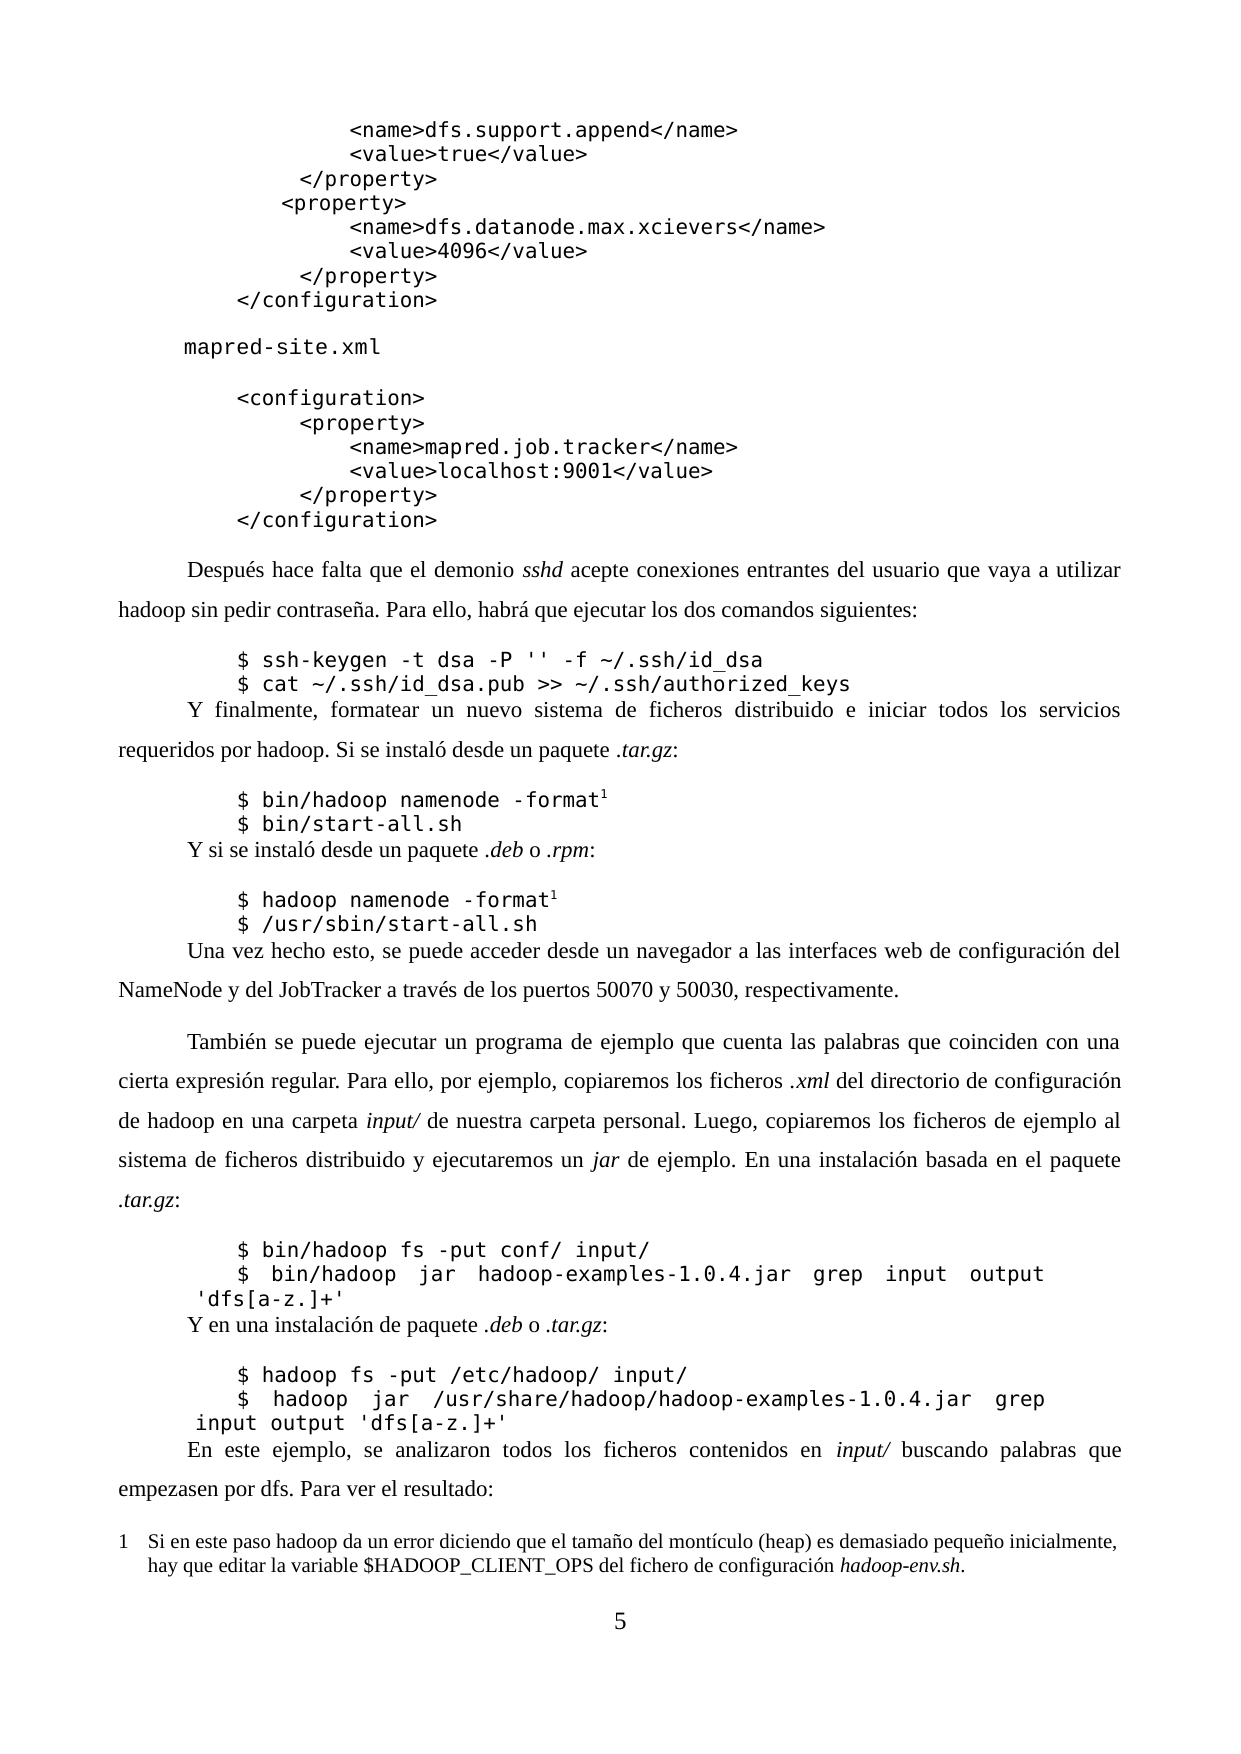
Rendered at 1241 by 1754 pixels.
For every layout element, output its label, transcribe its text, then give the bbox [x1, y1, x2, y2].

text mapred-site.xml [118, 337, 1122, 361]
text Y si se instaló desde un paquete .deb o .rpm: [118, 836, 1122, 862]
text Y en una instalación de paquete .deb o .tar.gz: [118, 1311, 1122, 1337]
text <name>dfs.datanode.max.xcievers</name> [195, 215, 1045, 239]
text </configuration> [195, 508, 1045, 532]
text $ /usr/sbin/start-all.sh [195, 912, 1045, 937]
text $ cat ~/.ssh/id_dsa.pub >> ~/.ssh/authorized_keys [195, 672, 1045, 696]
text <value>localhost:9001</value> [195, 459, 1045, 483]
text <property> [195, 191, 1045, 215]
text $ ssh-keygen -t dsa -P '' -f ~/.ssh/id_dsa [195, 648, 1045, 672]
text $ bin/hadoop fs -put conf/ input/ [195, 1238, 1045, 1262]
text </property> [195, 167, 1045, 191]
text <value>true</value> [195, 142, 1045, 167]
text $ bin/hadoop namenode -format [195, 788, 1045, 812]
text Después hace falta que el demonio sshd acepte conexiones entrantes del usuario que vaya a utilizar hadoop sin pedir contraseña. Para ello, habrá que ejecutar los dos comandos siguientes: [118, 556, 1122, 622]
text <value>4096</value> [195, 239, 1045, 264]
text $ hadoop jar /usr/share/hadoop/hadoop-examples-1.0.4.jar grep input output 'dfs[a-z.]+' [195, 1387, 1045, 1436]
text <configuration> [195, 386, 1045, 411]
text <name>mapred.job.tracker</name> [195, 435, 1045, 459]
text En este ejemplo, se analizaron todos los ficheros contenidos en input/ buscando palabras que empezasen por dfs. Para ver el resultado: [118, 1436, 1122, 1501]
text <property> [195, 411, 1045, 435]
text $ bin/start-all.sh [195, 812, 1045, 836]
text <name>dfs.support.append</name> [195, 118, 1045, 142]
text </property> [195, 483, 1045, 508]
text $ bin/hadoop jar hadoop-examples-1.0.4.jar grep input output 'dfs[a-z.]+' [195, 1262, 1045, 1311]
text $ hadoop fs -put /etc/hadoop/ input/ [195, 1363, 1045, 1387]
text </configuration> [195, 288, 1045, 312]
text También se puede ejecutar un programa de ejemplo que cuenta las palabras que coinciden con una cierta expresión regular. Para ello, por ejemplo, copiaremos los ficheros .xml del directorio de configuración de hadoop en una carpeta input/ de nuestra carpeta personal. Luego, copiaremos los ficheros de ejemplo al sistema de ficheros distribuido y ejecutaremos un jar de ejemplo. En una instalación basada en el paquete .tar.gz: [118, 1028, 1122, 1212]
text $ hadoop namenode -format1 [195, 888, 1045, 912]
text Una vez hecho esto, se puede acceder desde un navegador a las interfaces web de configuración del NameNode y del JobTracker a través de los puertos 50070 y 50030, respectivamente. [118, 937, 1122, 1002]
text Si en este paso hadoop da un error diciendo que el tamaño del montículo (heap) es demasiado pequeño inicialmente, hay que editar la variable $HADOOP_CLIENT_OPS del fichero de configuración hadoop-env.sh. [118, 1529, 1122, 1577]
text Y finalmente, formatear un nuevo sistema de ficheros distribuido e iniciar todos los servicios requeridos por hadoop. Si se instaló desde un paquete .tar.gz: [118, 696, 1122, 762]
text </property> [195, 264, 1045, 288]
